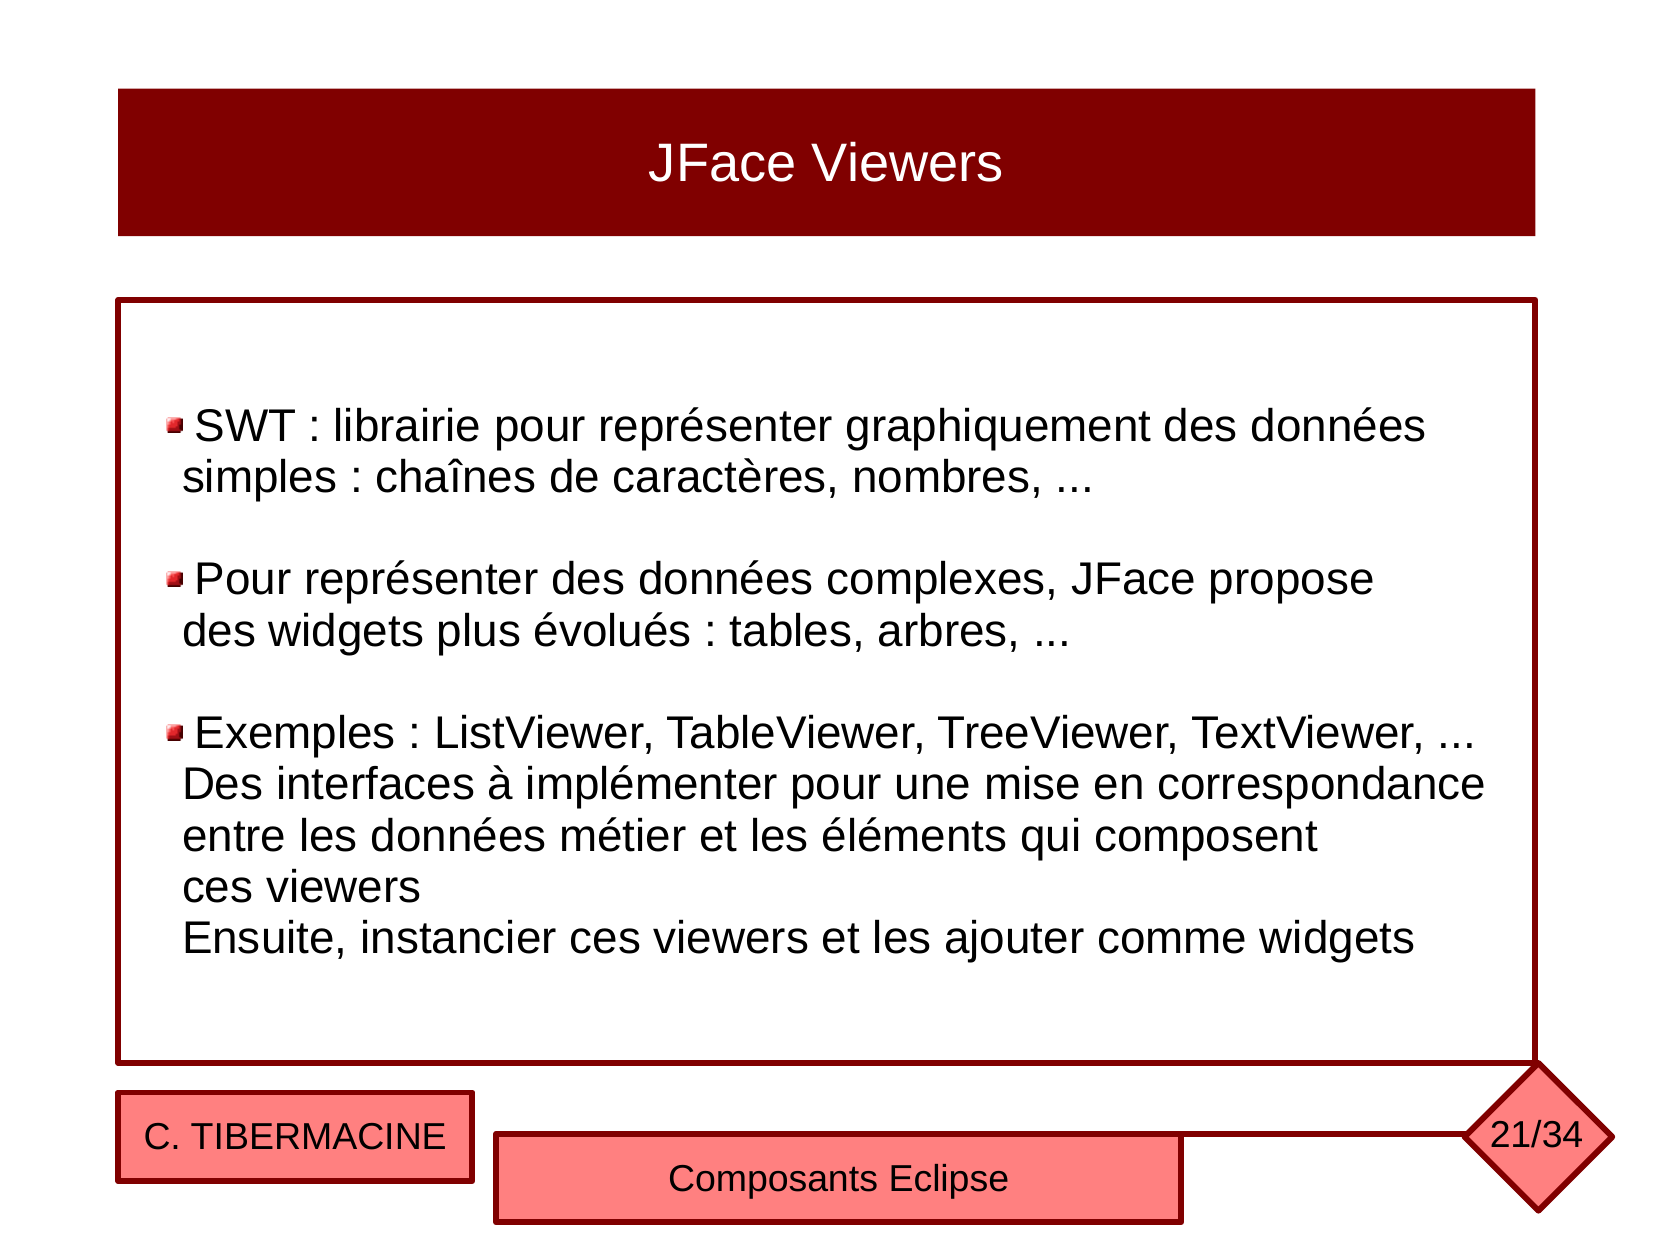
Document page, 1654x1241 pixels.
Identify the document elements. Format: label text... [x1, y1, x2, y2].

text_box JFace Viewers [118, 88, 1536, 237]
picture [166, 724, 183, 741]
text_box SWT : librairie pour représenter graphiquement des données simples : chaînes de caractères, nombres, ... Pour représenter des données complexes, JFace propose des widgets plus évolués : tables, arbres, ... Exemples : ListViewer, TableViewer, TreeViewer, TextViewer, ... Des interfaces à implémenter pour une mise en correspondance entre les données métier et les éléments qui composent ces viewers Ensuite, instancier ces viewers et les ajouter comme widgets [118, 299, 1536, 1063]
text_box [1490, 1163, 1587, 1211]
text_box [1464, 1126, 1475, 1148]
picture [166, 571, 183, 587]
text_box C. TIBERMACINE [118, 1092, 473, 1182]
picture [166, 417, 183, 433]
text_box [1495, 1062, 1582, 1106]
text_box <number>/34 [1475, 1106, 1654, 1163]
text_box Composants Eclipse [496, 1133, 1182, 1223]
